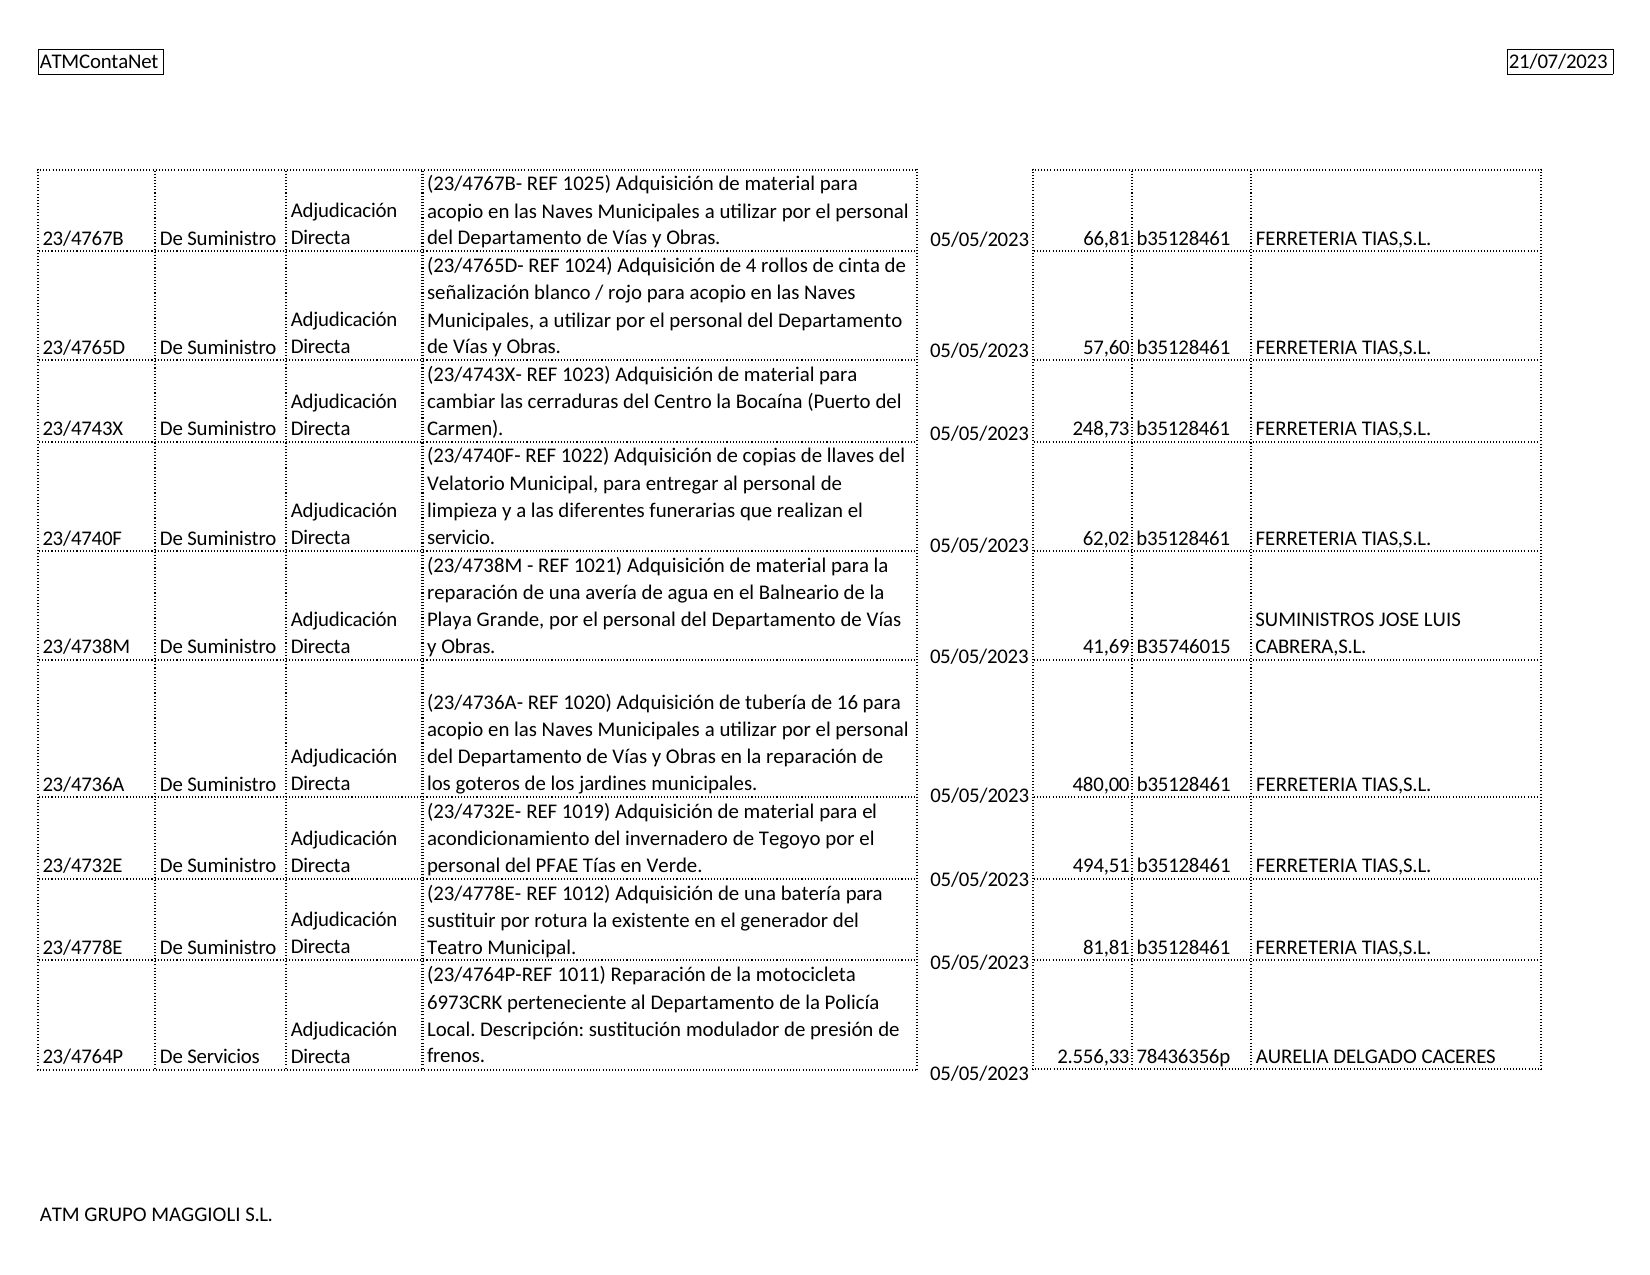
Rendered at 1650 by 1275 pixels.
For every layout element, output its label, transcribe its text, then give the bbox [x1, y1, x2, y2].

text 81,81 [1034, 935, 1129, 959]
text FERRETERIA TIAS,S.L. [1256, 772, 1540, 796]
text FERRETERIA TIAS,S.L. [1256, 854, 1540, 877]
text De Suministro [159, 935, 285, 959]
text Adjudicación Directa [291, 604, 421, 659]
text 2.556,33 [1034, 1044, 1129, 1068]
text 62,02 [1034, 526, 1129, 550]
text 66,81 [1034, 226, 1130, 250]
text 05/05/2023 [927, 1060, 1031, 1086]
text 23/4732E [42, 854, 154, 877]
text De Suministro [159, 526, 285, 550]
text De Suministro [159, 772, 285, 796]
text 05/05/2023 [928, 337, 1031, 363]
text (23/4738M - REF 1021) Adquisición de material para la reparación de una avería de agua en el Balneario de la Playa Grande, por el personal del Departamento de Vías [427, 552, 916, 632]
text 23/4736A [42, 772, 154, 796]
text AURELIA DELGADO CACERES [1256, 1044, 1540, 1068]
text b35128461 [1136, 226, 1249, 250]
text De Suministro [159, 635, 285, 659]
text Adjudicación Directa [291, 305, 421, 359]
text 23/4765D [42, 335, 154, 359]
text Adjudicación Directa [291, 742, 421, 796]
text Adjudicación Directa [291, 905, 421, 959]
text De Suministro [159, 335, 285, 359]
text FERRETERIA TIAS,S.L. [1256, 226, 1540, 250]
text (23/4765D- REF 1024) Adquisición de 4 rollos de cinta de señalización blanco / rojo para acopio en las Naves Municipales, a utilizar por el personal del Departamento [427, 252, 916, 332]
text SUMINISTROS JOSE LUIS CABRERA,S.L. [1255, 604, 1540, 659]
text FERRETERIA TIAS,S.L. [1256, 335, 1540, 359]
text 57,60 [1034, 335, 1129, 359]
text de Vías y Obras. [427, 334, 916, 358]
text De Suministro [159, 854, 285, 877]
text b35128461 [1136, 335, 1249, 359]
text 41,69 [1034, 635, 1129, 659]
text De Suministro [159, 226, 285, 250]
text 05/05/2023 [927, 421, 1031, 446]
text De Suministro [159, 417, 285, 441]
text b35128461 [1136, 417, 1249, 441]
text 05/05/2023 [928, 949, 1031, 974]
text 23/4740F [42, 526, 154, 550]
text FERRETERIA TIAS,S.L. [1255, 526, 1540, 550]
text (23/4743X- REF 1023) Adquisición de material para cambiar las cerraduras del Centro la Bocaína (Puerto del [427, 361, 916, 414]
text servicio. [427, 525, 916, 549]
text b35128461 [1136, 935, 1249, 959]
text frenos. [427, 1044, 916, 1068]
text 23/4743X [42, 417, 154, 441]
text 248,73 [1034, 417, 1129, 441]
text (23/4778E- REF 1012) Adquisición de una batería para [427, 880, 916, 905]
text 23/4738M [42, 635, 154, 659]
text 494,51 [1034, 854, 1130, 877]
text del Departamento de Vías y Obras. [427, 225, 916, 249]
text B35746015 [1136, 635, 1249, 659]
text (23/4736A- REF 1020) Adquisición de tubería de 16 para acopio en las Naves Municipales a utilizar por el personal del Departamento de Vías y Obras en la reparación de los goteros de los jardines municipales. [427, 687, 910, 796]
text Adjudicación Directa [291, 1014, 421, 1068]
text 23/4778E [42, 935, 154, 959]
text 78436356p [1136, 1044, 1249, 1068]
text FERRETERIA TIAS,S.L. [1255, 417, 1540, 441]
text 05/05/2023 [928, 866, 1031, 891]
text (23/4732E- REF 1019) Adquisición de material para el [427, 798, 916, 823]
text 23/4764P [42, 1044, 154, 1068]
text Adjudicación Directa [291, 386, 421, 441]
text 05/05/2023 [928, 226, 1031, 251]
text y Obras. [427, 634, 916, 658]
text b35128461 [1137, 772, 1249, 796]
text (23/4767B- REF 1025) Adquisición de material para acopio en las Naves Municipales a utilizar por el personal [427, 171, 912, 223]
text (23/4740F- REF 1022) Adquisición de copias de llaves del Velatorio Municipal, para entregar al personal de limpieza y a las diferentes funerarias que realizan el [427, 443, 912, 523]
text Adjudicación Directa [291, 823, 421, 877]
text Adjudicación Directa [291, 496, 421, 550]
text Adjudicación Directa [291, 196, 421, 250]
text 05/05/2023 [928, 782, 1031, 808]
text acondicionamiento del invernadero de Tegoyo por el personal del PFAE Tías en Verde. [427, 823, 916, 878]
text Carmen). [427, 416, 916, 440]
text De Servicios [159, 1044, 285, 1068]
text 23/4767B [42, 226, 154, 250]
text 05/05/2023 [927, 643, 1031, 668]
text 05/05/2023 [927, 532, 1031, 557]
text 480,00 [1034, 772, 1129, 796]
text b35128461 [1136, 526, 1249, 550]
text FERRETERIA TIAS,S.L. [1255, 935, 1540, 959]
text sustituir por rotura la existente en el generador del Teatro Municipal. [427, 905, 908, 959]
text b35128461 [1137, 854, 1249, 877]
text (23/4764P-REF 1011) Reparación de la motocicleta 6973CRK perteneciente al Departamento de la Policía Local. Descripción: sustitución modulador de presión de [427, 961, 916, 1042]
